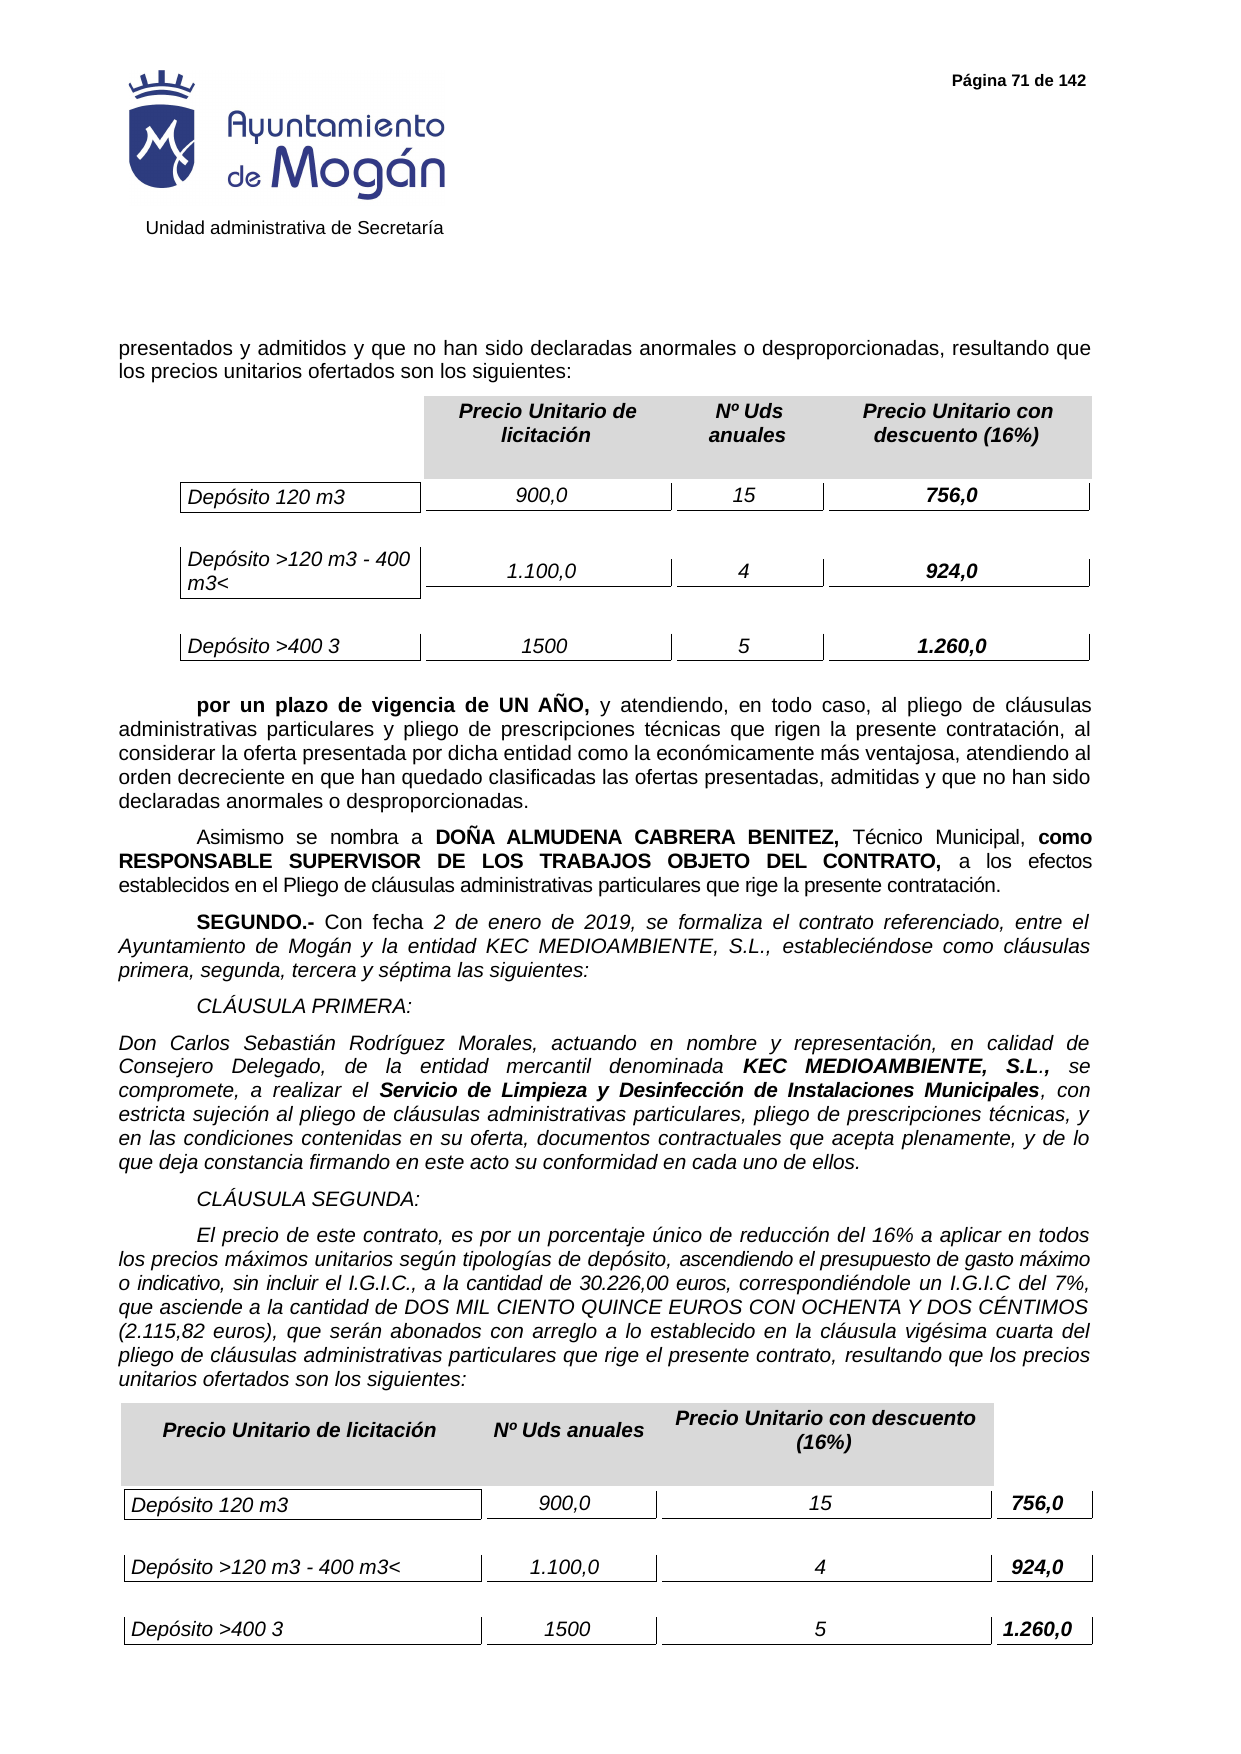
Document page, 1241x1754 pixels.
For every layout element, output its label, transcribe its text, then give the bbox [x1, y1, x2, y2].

table_cell Depósito >400 3 [177, 631, 423, 693]
text Don Carlos Sebastián Rodríguez Morales, actuando en nombre y representación, en calidad de Consejero Delegado, de la entidad mercantil denominada KEC MEDIOAMBIENTE, S.L., se compromete, a realizar el Servicio de Limpieza y Desinfección de Instalaciones Municipales, con estricta sujeción al pliego de cláusulas administrativas particulares, pliego de prescripciones técnicas, y en las condiciones contenidas en su oferta, documentos contractuales que acepta plenamente, y de lo que deja constancia firmando en este acto su conformidad en cada uno de ellos. [118, 1030, 1092, 1174]
table_cell 1500 [484, 1614, 659, 1676]
table_cell 4 [674, 544, 826, 631]
table_header Nº Uds anuales [674, 396, 826, 479]
text CLÁUSULA SEGUNDA: [118, 1187, 1092, 1211]
table_cell 5 [674, 631, 826, 693]
table_header [177, 396, 423, 426]
table_header Precio Unitario con descuento (16%) [826, 396, 1092, 479]
table_cell 1.260,0 [994, 1614, 1095, 1676]
table_cell 900,0 [484, 1486, 659, 1552]
table_cell 5 [659, 1614, 994, 1676]
text presentados y admitidos y que no han sido declaradas anormales o desproporcionadas, resultando que los precios unitarios ofertados son los siguientes: [118, 335, 1092, 383]
table_cell [994, 1433, 1095, 1486]
table_cell 15 [674, 479, 826, 544]
table_cell 756,0 [826, 479, 1092, 544]
table_cell 15 [659, 1486, 994, 1552]
picture [128, 70, 445, 206]
table_header Precio Unitario de licitación [121, 1403, 484, 1486]
table_header Precio Unitario con descuento (16%) [659, 1403, 994, 1486]
table_cell 1500 [424, 631, 674, 693]
text Asimismo se nombra a DOÑA ALMUDENA CABRERA BENITEZ, Técnico Municipal, como RESPONSABLE SUPERVISOR DE LOS TRABAJOS OBJETO DEL CONTRATO, a los efectos establecidos en el Pliego de cláusulas administrativas particulares que rige la presente contratación. [118, 825, 1092, 897]
table_cell 900,0 [424, 479, 674, 544]
table_cell Depósito 120 m3 [177, 479, 423, 544]
table_header Nº Uds anuales [484, 1403, 659, 1486]
table_cell Depósito >120 m3 - 400 m3< [177, 544, 423, 631]
table_cell 924,0 [994, 1552, 1095, 1614]
table_cell 1.100,0 [424, 544, 674, 631]
table_cell [177, 426, 423, 479]
table_cell Depósito >400 3 [121, 1614, 484, 1676]
text por un plazo de vigencia de UN AÑO, y atendiendo, en todo caso, al pliego de cláusulas administrativas particulares y pliego de prescripciones técnicas que rigen la presente contratación, al considerar la oferta presentada por dicha entidad como la económicamente más ventajosa, atendiendo al orden decreciente en que han quedado clasificadas las ofertas presentadas, admitidas y que no han sido declaradas anormales o desproporcionadas. [118, 693, 1092, 813]
table_header [994, 1403, 1095, 1433]
table_cell 1.260,0 [826, 631, 1092, 693]
table_cell Depósito 120 m3 [121, 1486, 484, 1552]
text CLÁUSULA PRIMERA: [118, 994, 1092, 1018]
text El precio de este contrato, es por un porcentaje único de reducción del 16% a aplicar en todos los precios máximos unitarios según tipologías de depósito, ascendiendo el presupuesto de gasto máximo o indicativo, sin incluir el I.G.I.C., a la cantidad de 30.226,00 euros, correspondiéndole un I.G.I.C del 7%, que asciende a la cantidad de DOS MIL CIENTO QUINCE EUROS CON OCHENTA Y DOS CÉNTIMOS (2.115,82 euros), que serán abonados con arreglo a lo establecido en la cláusula vigésima cuarta del pliego de cláusulas administrativas particulares que rige el presente contrato, resultando que los precios unitarios ofertados son los siguientes: [118, 1223, 1092, 1391]
text SEGUNDO.- Con fecha 2 de enero de 2019, se formaliza el contrato referenciado, entre el Ayuntamiento de Mogán y la entidad KEC MEDIOAMBIENTE, S.L., estableciéndose como cláusulas primera, segunda, tercera y séptima las siguientes: [118, 909, 1092, 981]
table_cell 1.100,0 [484, 1552, 659, 1614]
table_header Precio Unitario de licitación [424, 396, 674, 479]
table_cell 924,0 [826, 544, 1092, 631]
table_cell 4 [659, 1552, 994, 1614]
table_cell Depósito >120 m3 - 400 m3< [121, 1552, 484, 1614]
table_cell 756,0 [994, 1486, 1095, 1552]
